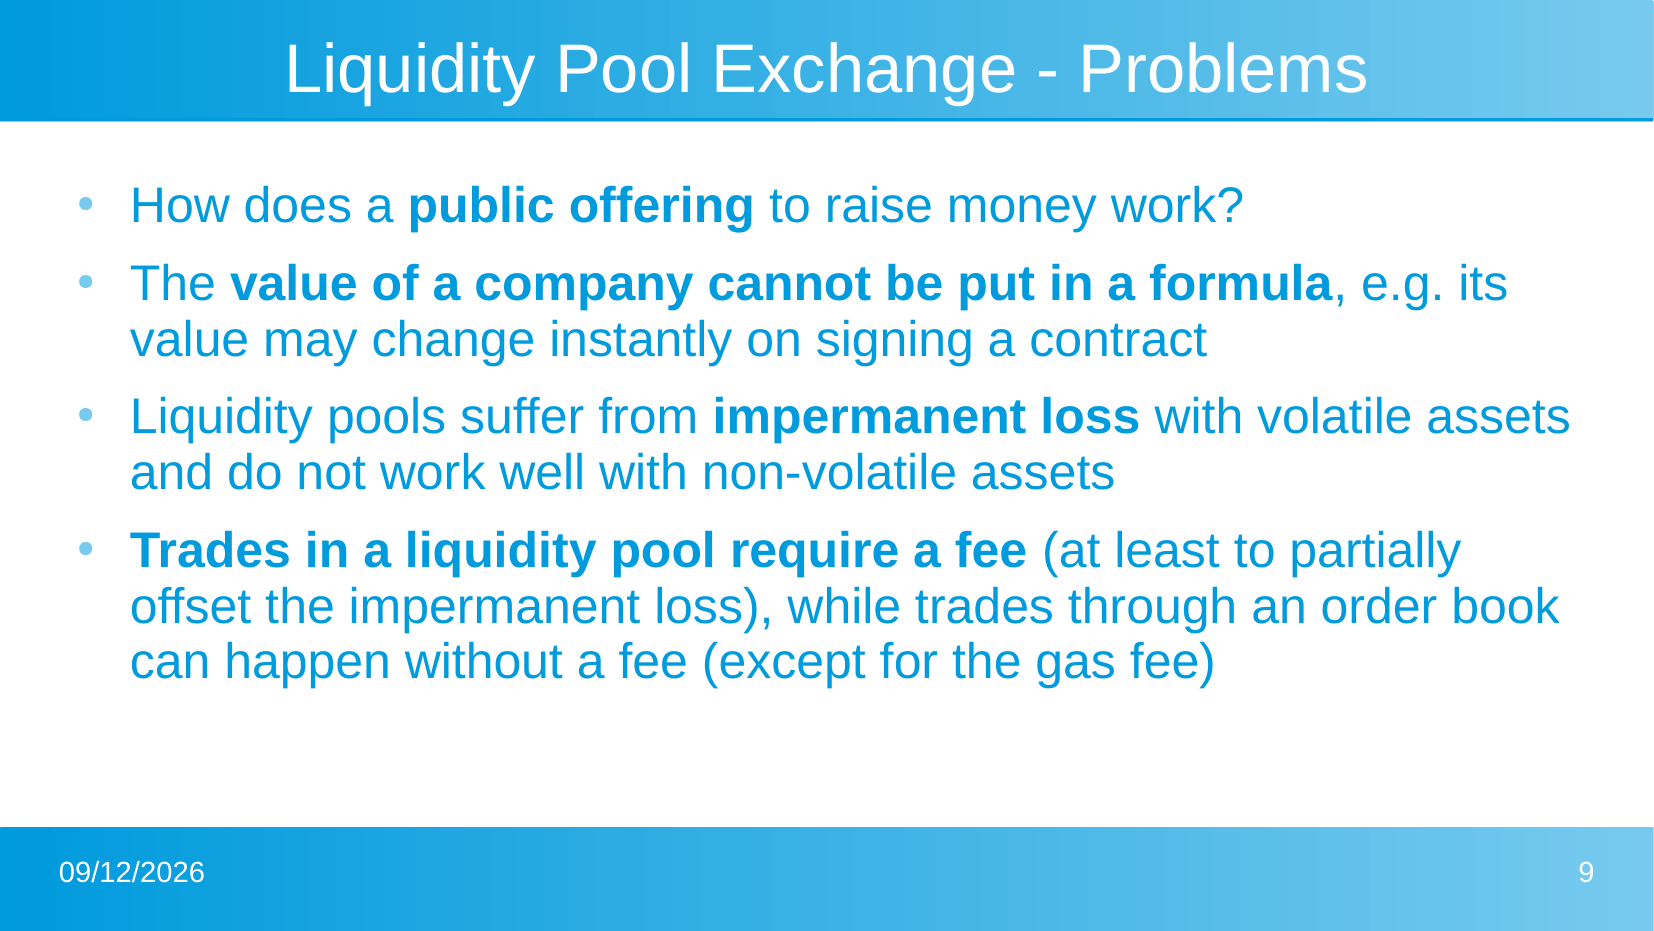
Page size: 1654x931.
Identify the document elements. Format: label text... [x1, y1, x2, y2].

list How does a public offering to raise money work? The value of a company cannot be put in a formula, e.g. its value may change instantly on signing a contract Liquidity pools suffer from impermanent loss with volatile assets and do not work well with non-volatile assets Trades in a liquidity pool require a fee (at least to partially offset the impermanent loss), while trades through an order book can happen without a fee (except for the gas fee) [59, 177, 1595, 768]
title Liquidity Pool Exchange - Problems [59, 29, 1595, 108]
